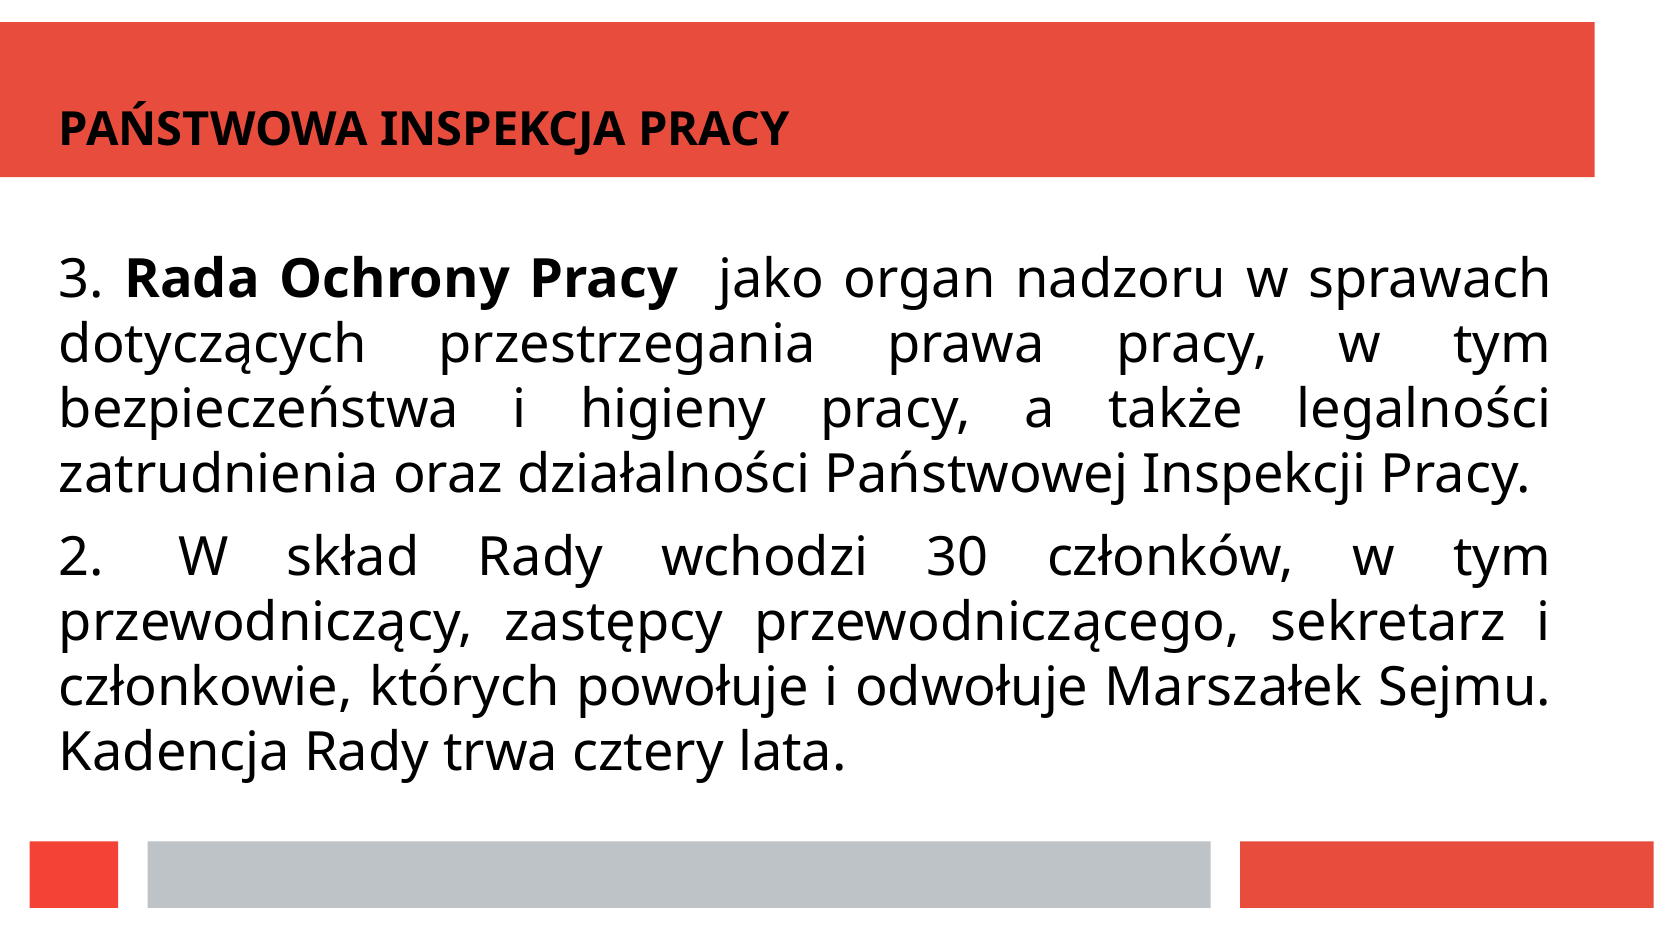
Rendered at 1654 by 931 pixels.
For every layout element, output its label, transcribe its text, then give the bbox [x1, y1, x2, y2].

title PAŃSTWOWA INSPEKCJA PRACY [59, 44, 1595, 156]
subtitle 3. Rada Ochrony Pracy jako organ nadzoru w sprawach dotyczących przestrzegania prawa pracy, w tym bezpieczeństwa i higieny pracy, a także legalności zatrudnienia oraz działalności Państwowej Inspekcji Pracy. 2. W skład Rady wchodzi 30 członków, w tym przewodniczący, zastępcy przewodniczącego, sekretarz i członkowie, których powołuje i odwołuje Marszałek Sejmu. Kadencja Rady trwa cztery lata. [59, 243, 1565, 820]
